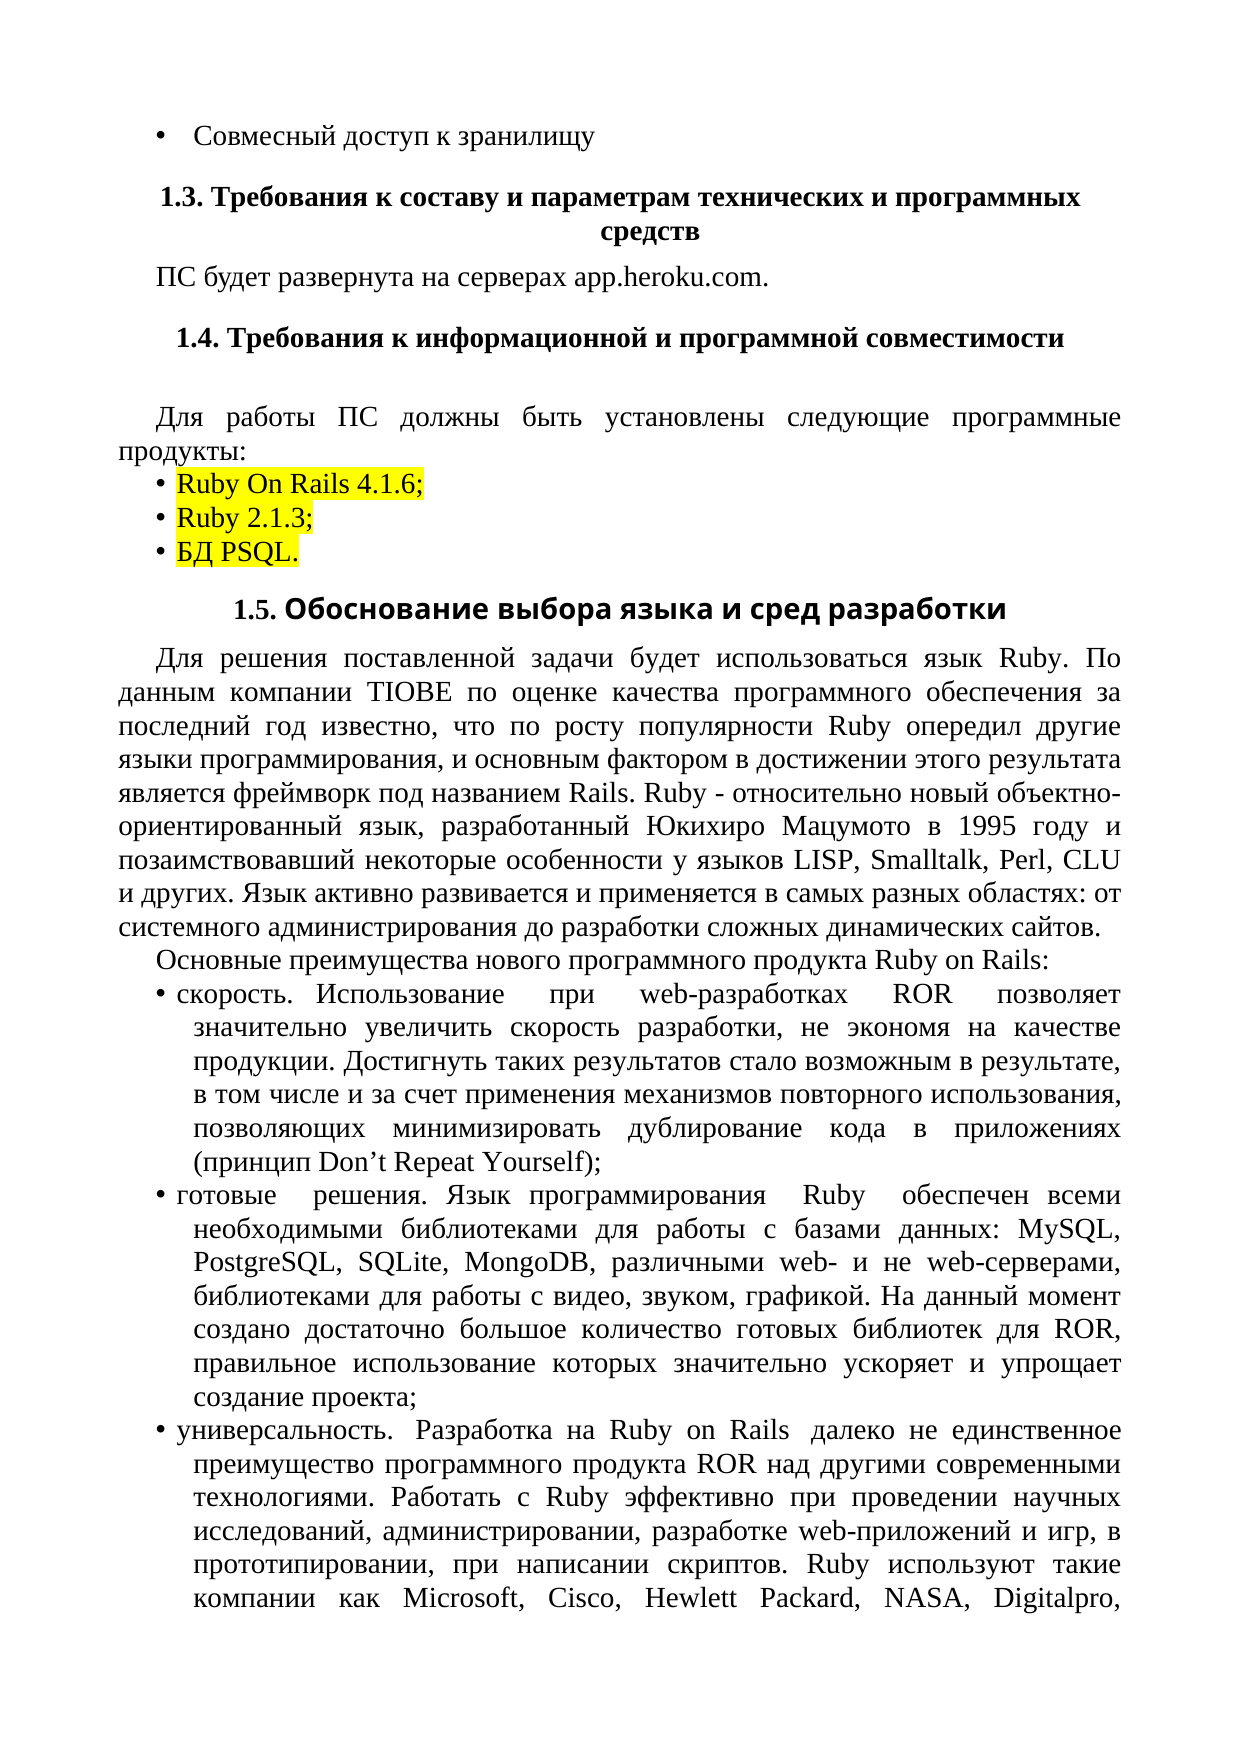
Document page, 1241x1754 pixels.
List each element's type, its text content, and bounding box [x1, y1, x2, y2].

list универсальность. Разработка на Ruby on Rails далеко не единственное преимущество программного продукта ROR над другими современными технологиями. Работать с Ruby эффективно при проведении научных исследований, администрировании, разработке web-приложений и игр, в прототипировании, при написании скриптов. Ruby используют такие компании как Microsoft, Cisco, Hewlett Packard, NASA, Digitalpro, [156, 1412, 1122, 1613]
list Ruby 2.1.3; [156, 500, 1122, 534]
subtitle 1.4. Требования к информационной и программной совместимости [118, 320, 1122, 353]
text Основные преимущества нового программного продукта Ruby on Rails: [118, 942, 1122, 976]
list Совмесный доступ к зранилищу [156, 118, 1122, 152]
text Для работы ПС должны быть установлены следующие программные продукты: [118, 399, 1122, 467]
subtitle 1.5. Обоснование выбора языка и сред разработки [118, 588, 1122, 628]
list БД PSQL. [156, 534, 1122, 567]
subtitle 1.3. Требования к составу и параметрам технических и программных средств [118, 179, 1122, 246]
list готовые решения. Язык программирования Ruby обеспечен всеми необходимыми библиотеками для работы с базами данных: MySQL, PostgreSQL, SQLite, MongoDB, различными web- и не web-серверами, библиотеками для работы с видео, звуком, графикой. На данный момент создано достаточно большое количество готовых библиотек для ROR, правильное использование которых значительно ускоряет и упрощает создание проекта; [156, 1177, 1122, 1412]
text ПС будет развернута на серверах app.heroku.com. [118, 259, 1122, 292]
list скорость. Использование при web-разработках ROR позволяет значительно увеличить скорость разработки, не экономя на качестве продукции. Достигнуть таких результатов стало возможным в результате, в том числе и за счет применения механизмов повторного использования, позволяющих минимизировать дублирование кода в приложениях (принцип Don’t Repeat Yourself); [156, 976, 1122, 1177]
list Ruby On Rails 4.1.6; [156, 467, 1122, 500]
text Для решения поставленной задачи будет использоваться язык Ruby. По данным компании TIOBE по оценке качества программного обеспечения за последний год известно, что по росту популярности Ruby опередил другие языки программирования, и основным фактором в достижении этого результата является фреймворк под названием Rails. Ruby - относительно новый объектно-ориентированный язык, разработанный Юкихиро Мацумото в 1995 году и позаимствовавший некоторые особенности у языков LISP, Smalltalk, Perl, CLU и других. Язык активно развивается и применяется в самых разных областях: от системного администрирования до разработки сложных динамических сайтов. [118, 641, 1122, 942]
